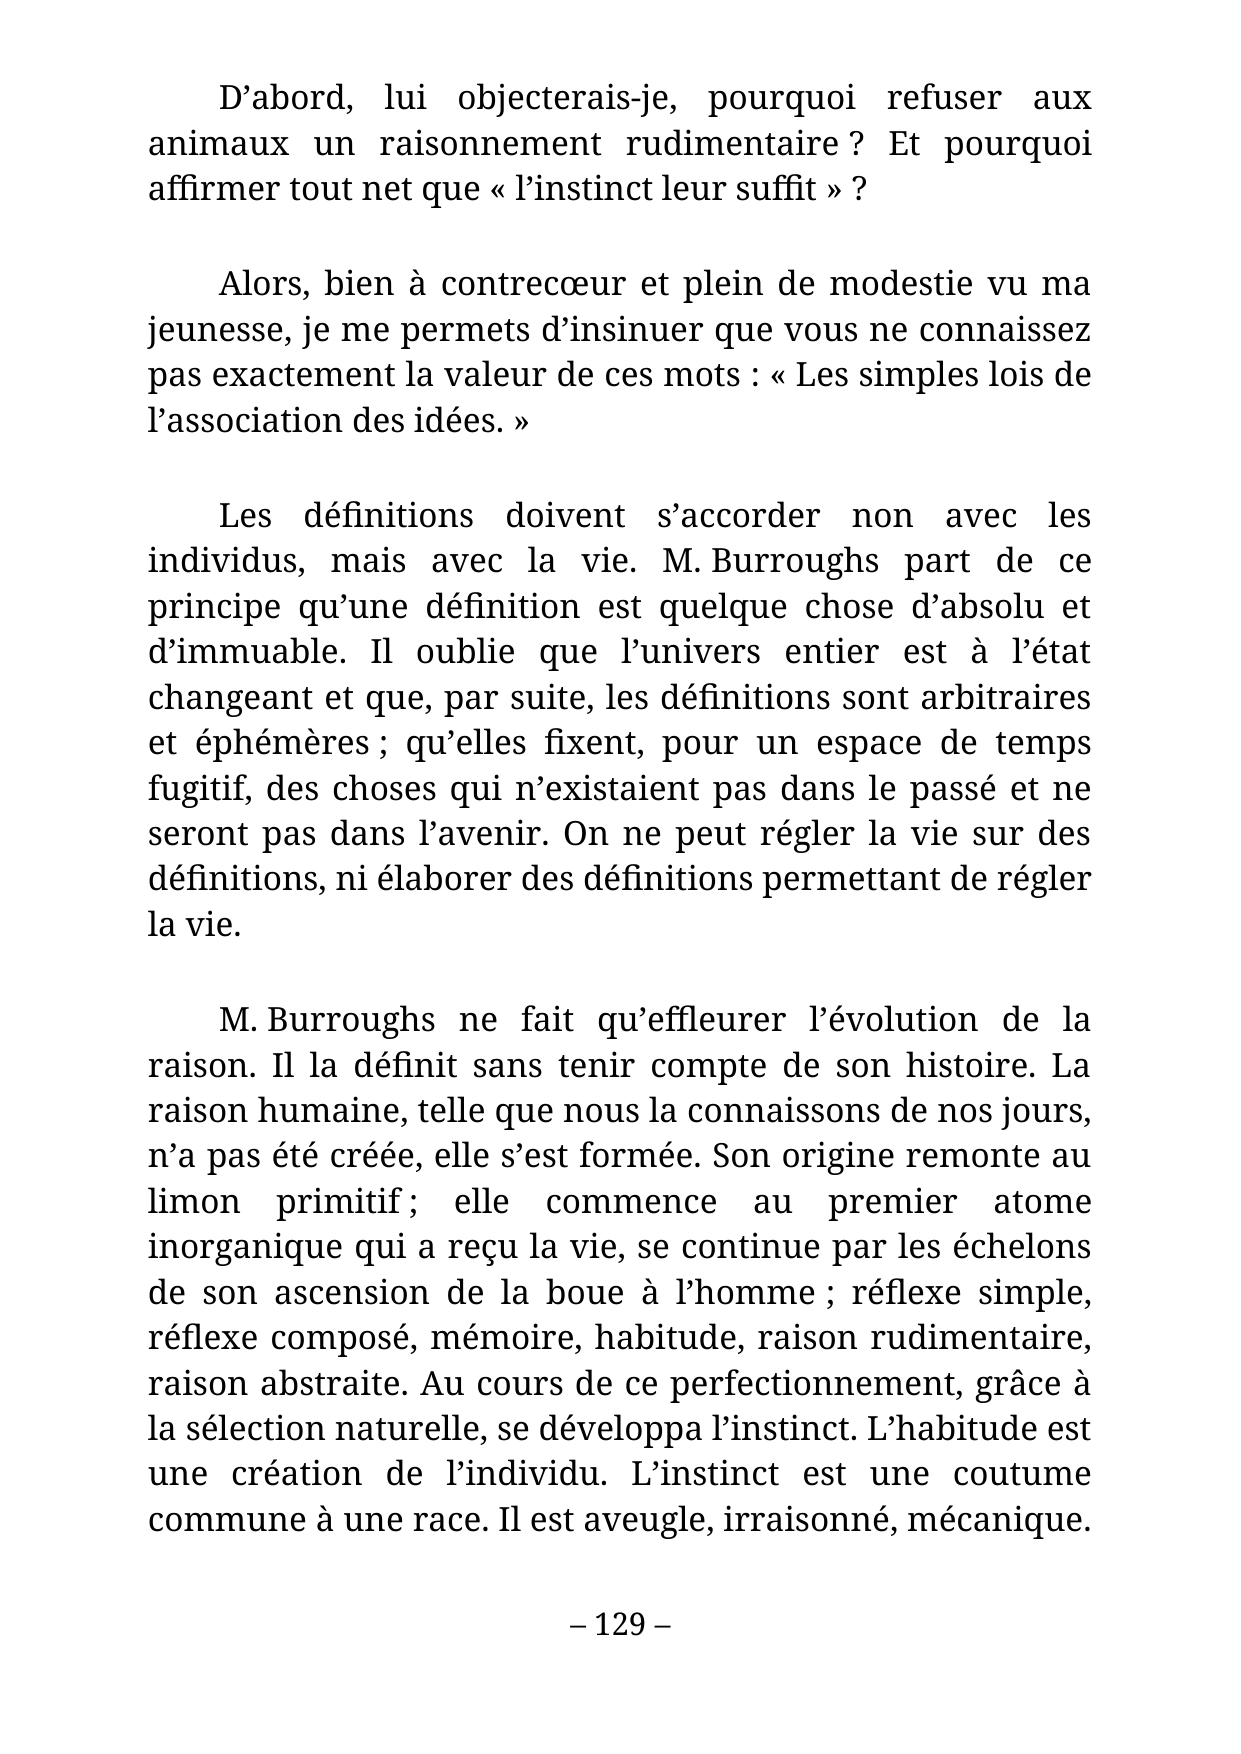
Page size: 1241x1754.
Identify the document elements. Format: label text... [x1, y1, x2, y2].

text M. Burroughs ne fait qu’effleurer l’évolution de la raison. Il la définit sans tenir compte de son histoire. La raison humaine, telle que nous la connaissons de nos jours, n’a pas été créée, elle s’est formée. Son origine remonte au limon primitif ; elle commence au premier atome inorganique qui a reçu la vie, se continue par les échelons de son ascension de la boue à l’homme ; réflexe simple, réflexe composé, mémoire, habitude, raison rudimentaire, raison abstraite. Au cours de ce perfectionnement, grâce à la sélection naturelle, se développa l’instinct. L’habitude est une création de l’individu. L’instinct est une coutume commune à une race. Il est aveugle, irraisonné, mécanique. [148, 996, 1092, 1541]
text Alors, bien à contrecœur et plein de modestie vu ma jeunesse, je me permets d’insinuer que vous ne connaissez pas exactement la valeur de ces mots : « Les simples lois de l’association des idées. » [148, 260, 1092, 442]
text Les définitions doivent s’accorder non avec les individus, mais avec la vie. M. Burroughs part de ce principe qu’une définition est quelque chose d’absolu et d’immuable. Il oublie que l’univers entier est à l’état changeant et que, par suite, les définitions sont arbitraires et éphémères ; qu’elles fixent, pour un espace de temps fugitif, des choses qui n’existaient pas dans le passé et ne seront pas dans l’avenir. On ne peut régler la vie sur des définitions, ni élaborer des définitions permettant de régler la vie. [148, 492, 1092, 946]
text D’abord, lui objecterais-je, pourquoi refuser aux animaux un raisonnement rudimentaire ? Et pourquoi affirmer tout net que « l’instinct leur suffit » ? [148, 74, 1092, 210]
